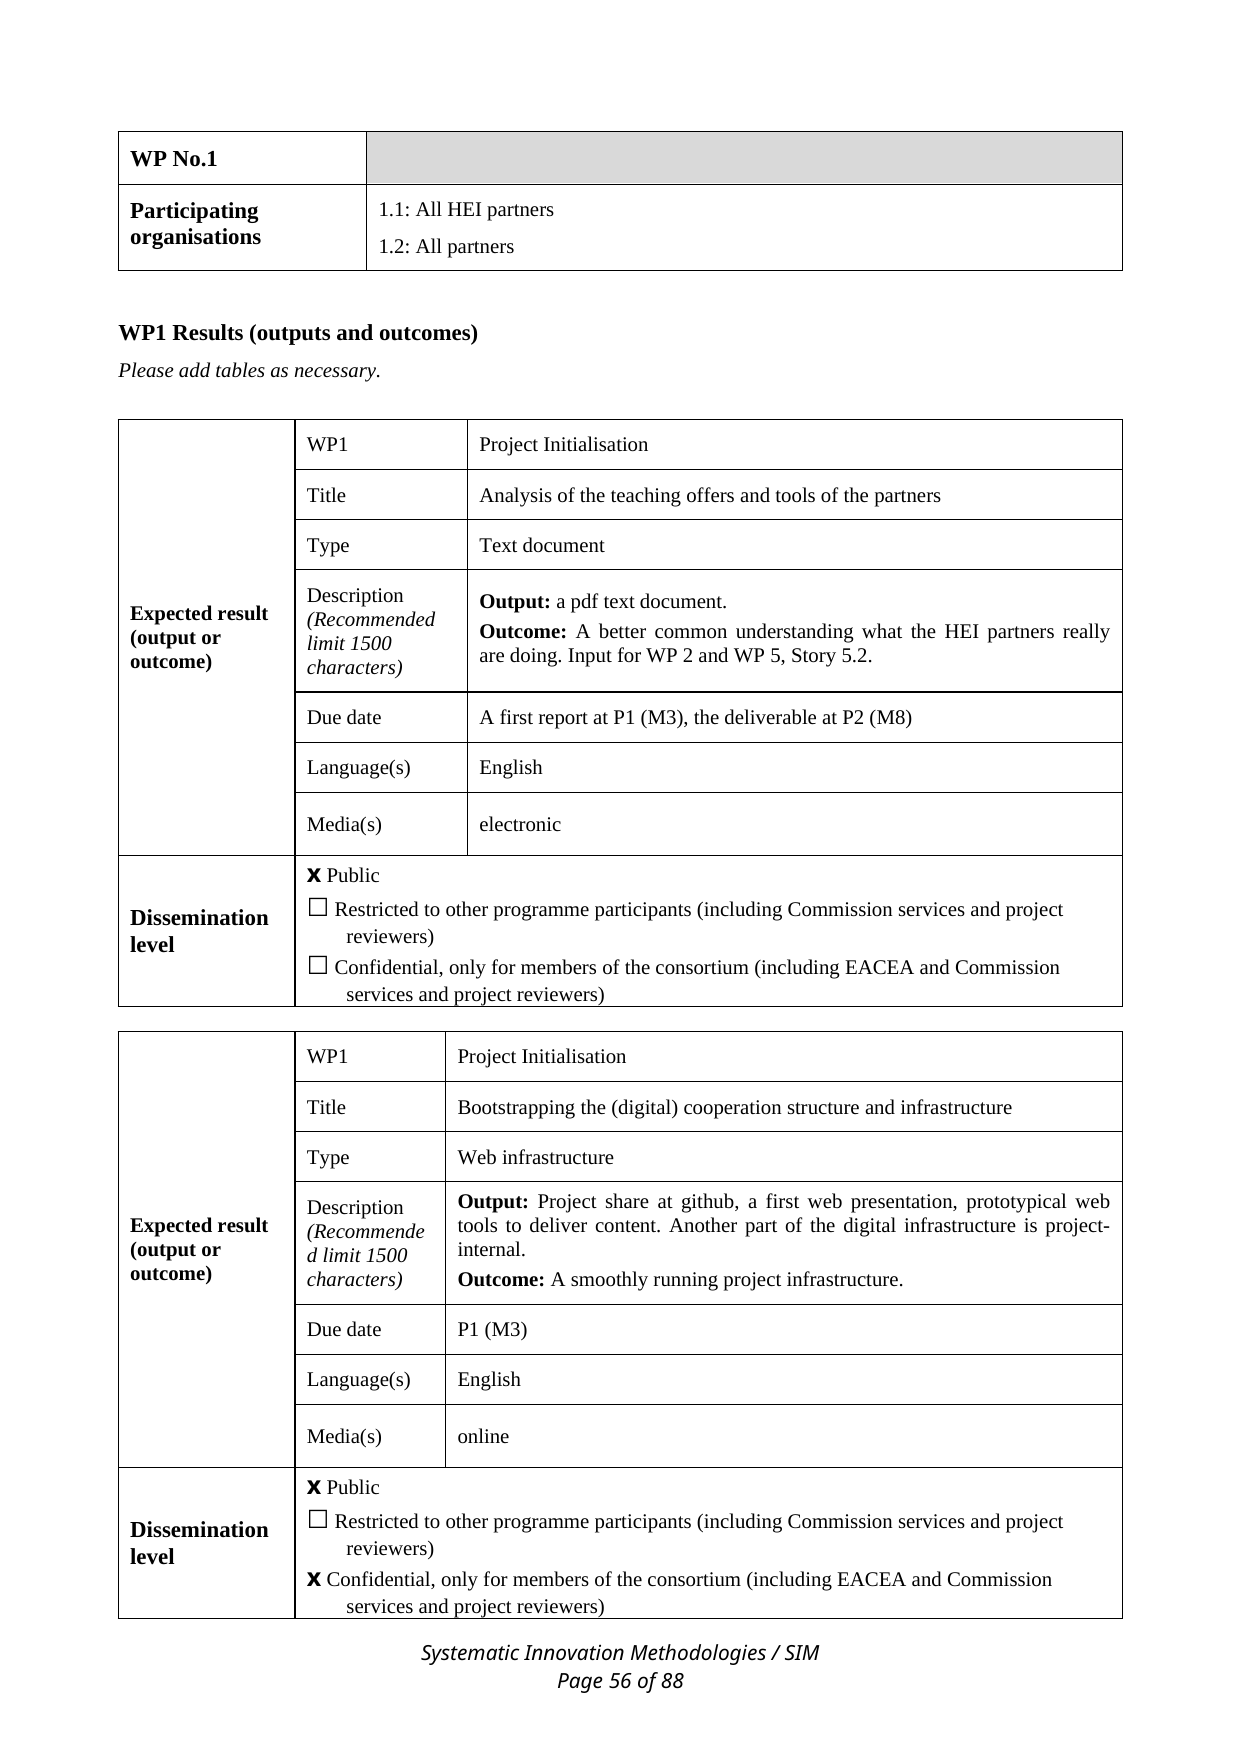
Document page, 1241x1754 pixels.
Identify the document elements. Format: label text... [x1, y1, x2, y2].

table_cell Media(s) [296, 1405, 445, 1467]
table_cell Title [296, 1082, 445, 1131]
table_cell Title [296, 470, 467, 519]
table_header WP1 [296, 420, 467, 469]
table_cell A first report at P1 (M3), the deliverable at P2 (M8) [468, 693, 1122, 742]
table_cell 1.1: All HEI partners 1.2: All partners [367, 185, 1122, 270]
table_cell Language(s) [296, 743, 467, 792]
table_cell Type [296, 1132, 445, 1181]
table_cell Description (Recommended limit 1500 characters) [296, 1182, 445, 1303]
table_cell Text document [468, 520, 1122, 569]
table_header Project Initialisation [446, 1032, 1122, 1081]
table_header [367, 132, 1122, 183]
table_cell Dissemination level [119, 856, 294, 1006]
table_cell x Public ☐ Restricted to other programme participants (including Commission services and project reviewers) ☐ Confidential, only for members of the consortium (including EACEA and Commission services and project reviewers) [296, 856, 1122, 1006]
table_cell Web infrastructure [446, 1132, 1122, 1181]
table_cell Participating organisations [119, 185, 366, 270]
table_header Project Initialisation [468, 420, 1122, 469]
table_cell Dissemination level [119, 1468, 294, 1618]
table_header WP1 [296, 1032, 445, 1081]
table_cell Description (Recommended limit 1500 characters) [296, 570, 467, 691]
table_cell electronic [468, 793, 1122, 854]
table_cell Output: a pdf text document. Outcome: A better common understanding what the HEI partners really are doing. Input for WP 2 and WP 5, Story 5.2. [468, 570, 1122, 691]
table_cell Due date [296, 1305, 445, 1354]
table_cell Media(s) [296, 793, 467, 854]
table_cell Analysis of the teaching offers and tools of the partners [468, 470, 1122, 519]
table_cell Due date [296, 693, 467, 742]
table_cell Type [296, 520, 467, 569]
table_cell P1 (M3) [446, 1305, 1122, 1354]
table_cell online [446, 1405, 1122, 1467]
table_cell English [446, 1355, 1122, 1404]
table_cell Bootstrapping the (digital) cooperation structure and infrastructure [446, 1082, 1122, 1131]
table_cell English [468, 743, 1122, 792]
table_header Expected result (output or outcome) [119, 1032, 294, 1467]
table_cell Output: Project share at github, a first web presentation, prototypical web tools to deliver content. Another part of the digital infrastructure is project-internal. Outcome: A smoothly running project infrastructure. [446, 1182, 1122, 1303]
table_header WP No.1 [119, 132, 366, 183]
table_cell Language(s) [296, 1355, 445, 1404]
table_cell x Public ☐ Restricted to other programme participants (including Commission services and project reviewers) x Confidential, only for members of the consortium (including EACEA and Commission services and project reviewers) [296, 1468, 1122, 1618]
table_header Expected result (output or outcome) [119, 420, 294, 854]
text Please add tables as necessary. [118, 358, 1122, 382]
text WP1 Results (outputs and outcomes) [118, 319, 1122, 346]
